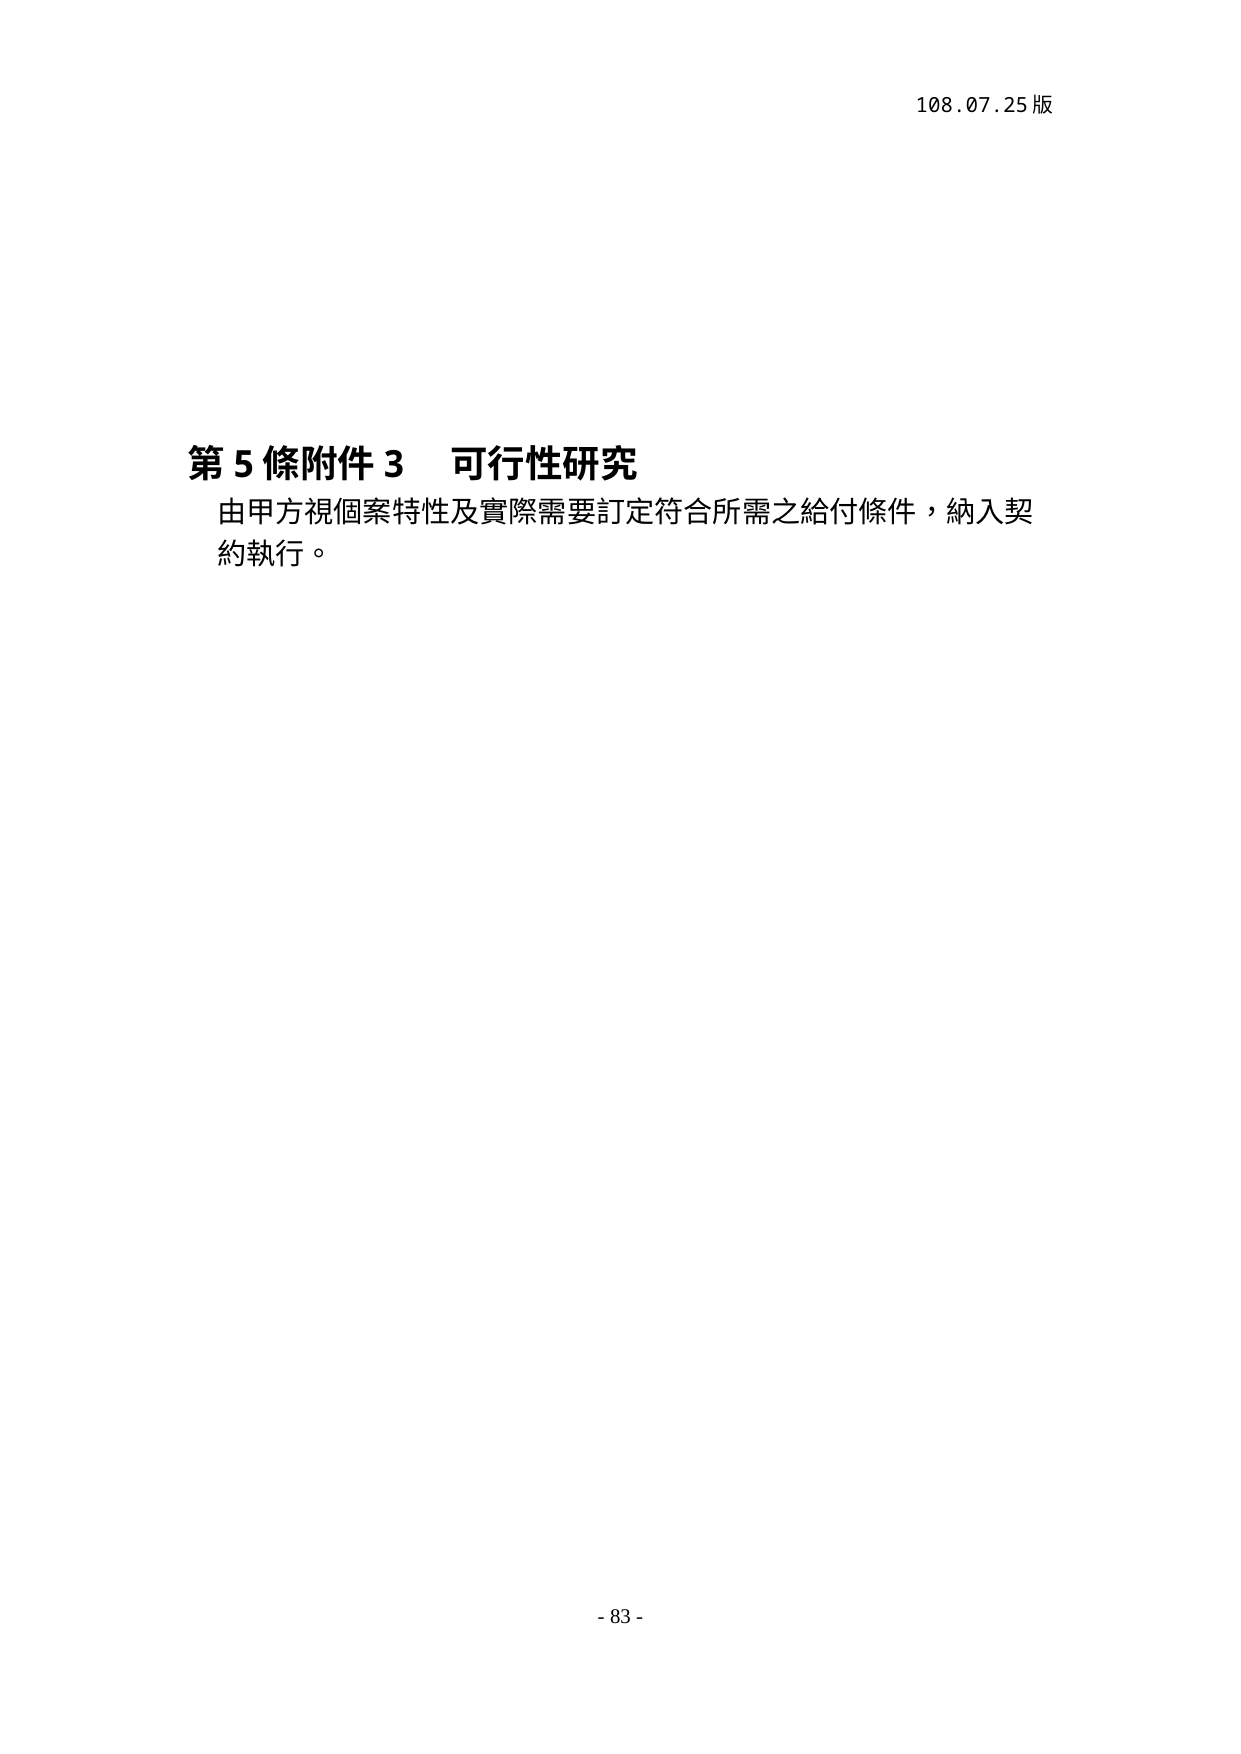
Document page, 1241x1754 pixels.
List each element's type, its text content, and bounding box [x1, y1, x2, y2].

text 第5條附件3 可行性研究 [187, 436, 1053, 488]
text 由甲方視個案特性及實際需要訂定符合所需之給付條件，納入契約執行。 [217, 488, 1053, 573]
